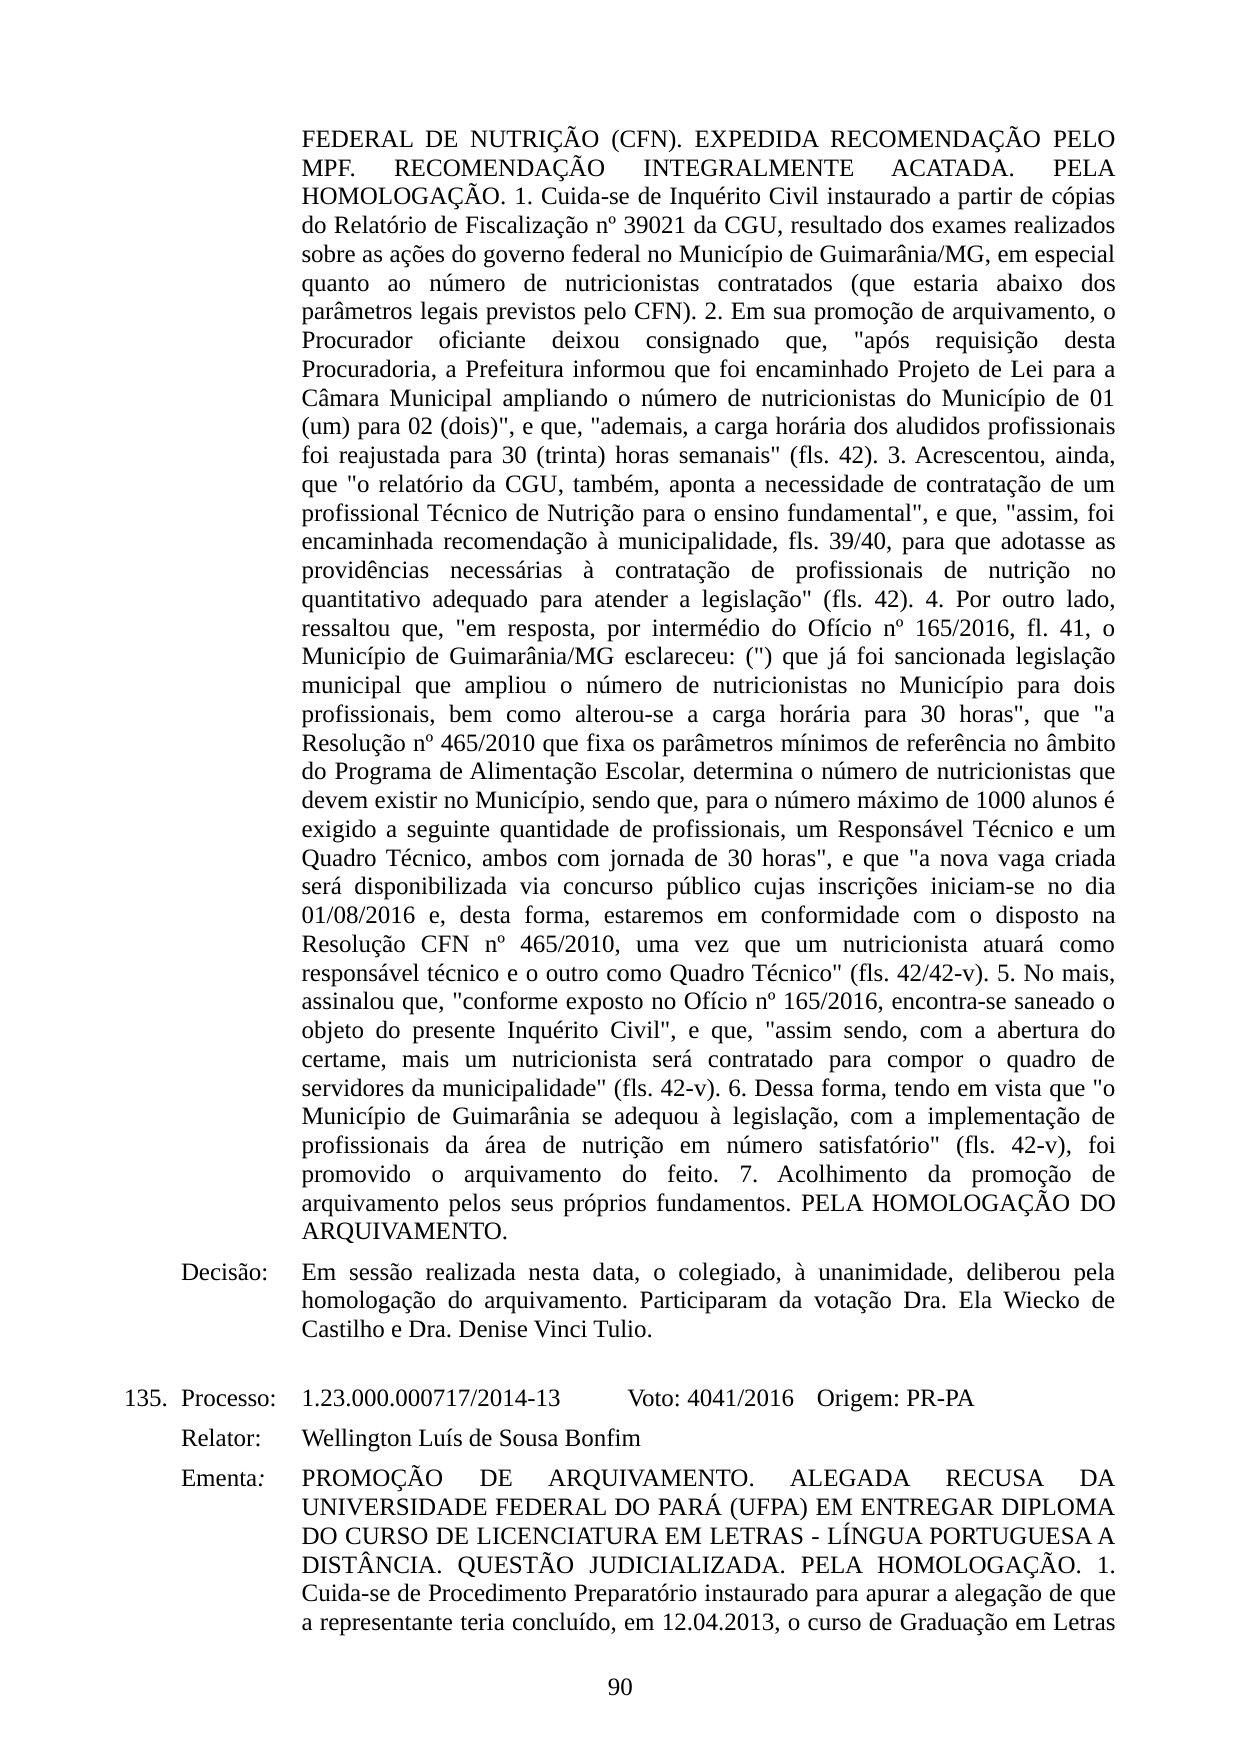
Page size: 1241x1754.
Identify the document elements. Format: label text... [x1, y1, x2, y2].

table_header Processo: [175, 1377, 296, 1417]
table_cell [118, 1458, 175, 1642]
table_cell [118, 1251, 175, 1348]
table_header Origem: PR-PA [811, 1377, 1122, 1417]
table_header 1.23.000.000717/2014-13 [296, 1377, 621, 1417]
table_header 135. [118, 1377, 175, 1417]
table_cell Wellington Luís de Sousa Bonfim [296, 1418, 1122, 1458]
table_cell Relator: [175, 1418, 296, 1458]
table_cell Em sessão realizada nesta data, o colegiado, à unanimidade, deliberou pela homologação do arquivamento. Participaram da votação Dra. Ela Wiecko de Castilho e Dra. Denise Vinci Tulio. [296, 1251, 1122, 1348]
table_cell [175, 118, 296, 1251]
table_cell FEDERAL DE NUTRIÇÃO (CFN). EXPEDIDA RECOMENDAÇÃO PELO MPF. RECOMENDAÇÃO INTEGRALMENTE ACATADA. PELA HOMOLOGAÇÃO. 1. Cuida-se de Inquérito Civil instaurado a partir de cópias do Relatório de Fiscalização nº 39021 da CGU, resultado dos exames realizados sobre as ações do governo federal no Município de Guimarânia/MG, em especial quanto ao número de nutricionistas contratados (que estaria abaixo dos parâmetros legais previstos pelo CFN). 2. Em sua promoção de arquivamento, o Procurador oficiante deixou consignado que, "após requisição desta Procuradoria, a Prefeitura informou que foi encaminhado Projeto de Lei para a Câmara Municipal ampliando o número de nutricionistas do Município de 01 (um) para 02 (dois)", e que, "ademais, a carga horária dos aludidos profissionais foi reajustada para 30 (trinta) horas semanais" (fls. 42). 3. Acrescentou, ainda, que "o relatório da CGU, também, aponta a necessidade de contratação de um profissional Técnico de Nutrição para o ensino fundamental", e que, "assim, foi encaminhada recomendação à municipalidade, fls. 39/40, para que adotasse as providências necessárias à contratação de profissionais de nutrição no quantitativo adequado para atender a legislação" (fls. 42). 4. Por outro lado, ressaltou que, "em resposta, por intermédio do Ofício nº 165/2016, fl. 41, o Município de Guimarânia/MG esclareceu: (") que já foi sancionada legislação municipal que ampliou o número de nutricionistas no Município para dois profissionais, bem como alterou-se a carga horária para 30 horas", que "a Resolução nº 465/2010 que fixa os parâmetros mínimos de referência no âmbito do Programa de Alimentação Escolar, determina o número de nutricionistas que devem existir no Município, sendo que, para o número máximo de 1000 alunos é exigido a seguinte quantidade de profissionais, um Responsável Técnico e um Quadro Técnico, ambos com jornada de 30 horas", e que "a nova vaga criada será disponibilizada via concurso público cujas inscrições iniciam-se no dia 01/08/2016 e, desta forma, estaremos em conformidade com o disposto na Resolução CFN nº 465/2010, uma vez que um nutricionista atuará como responsável técnico e o outro como Quadro Técnico" (fls. 42/42-v). 5. No mais, assinalou que, "conforme exposto no Ofício nº 165/2016, encontra-se saneado o objeto do presente Inquérito Civil", e que, "assim sendo, com a abertura do certame, mais um nutricionista será contratado para compor o quadro de servidores da municipalidade" (fls. 42-v). 6. Dessa forma, tendo em vista que "o Município de Guimarânia se adequou à legislação, com a implementação de profissionais da área de nutrição em número satisfatório" (fls. 42-v), foi promovido o arquivamento do feito. 7. Acolhimento da promoção de arquivamento pelos seus próprios fundamentos. PELA HOMOLOGAÇÃO DO ARQUIVAMENTO. [296, 118, 1122, 1251]
table_header Voto: 4041/2016 [621, 1377, 811, 1417]
table_cell Ementa: [175, 1458, 296, 1642]
table_cell [118, 1418, 175, 1458]
table_cell [118, 118, 175, 1251]
table_cell PROMOÇÃO DE ARQUIVAMENTO. ALEGADA RECUSA DA UNIVERSIDADE FEDERAL DO PARÁ (UFPA) EM ENTREGAR DIPLOMA DO CURSO DE LICENCIATURA EM LETRAS - LÍNGUA PORTUGUESA A DISTÂNCIA. QUESTÃO JUDICIALIZADA. PELA HOMOLOGAÇÃO. 1. Cuida-se de Procedimento Preparatório instaurado para apurar a alegação de que a representante teria concluído, em 12.04.2013, o curso de Graduação em Letras [296, 1458, 1122, 1642]
table_cell Decisão: [175, 1251, 296, 1348]
